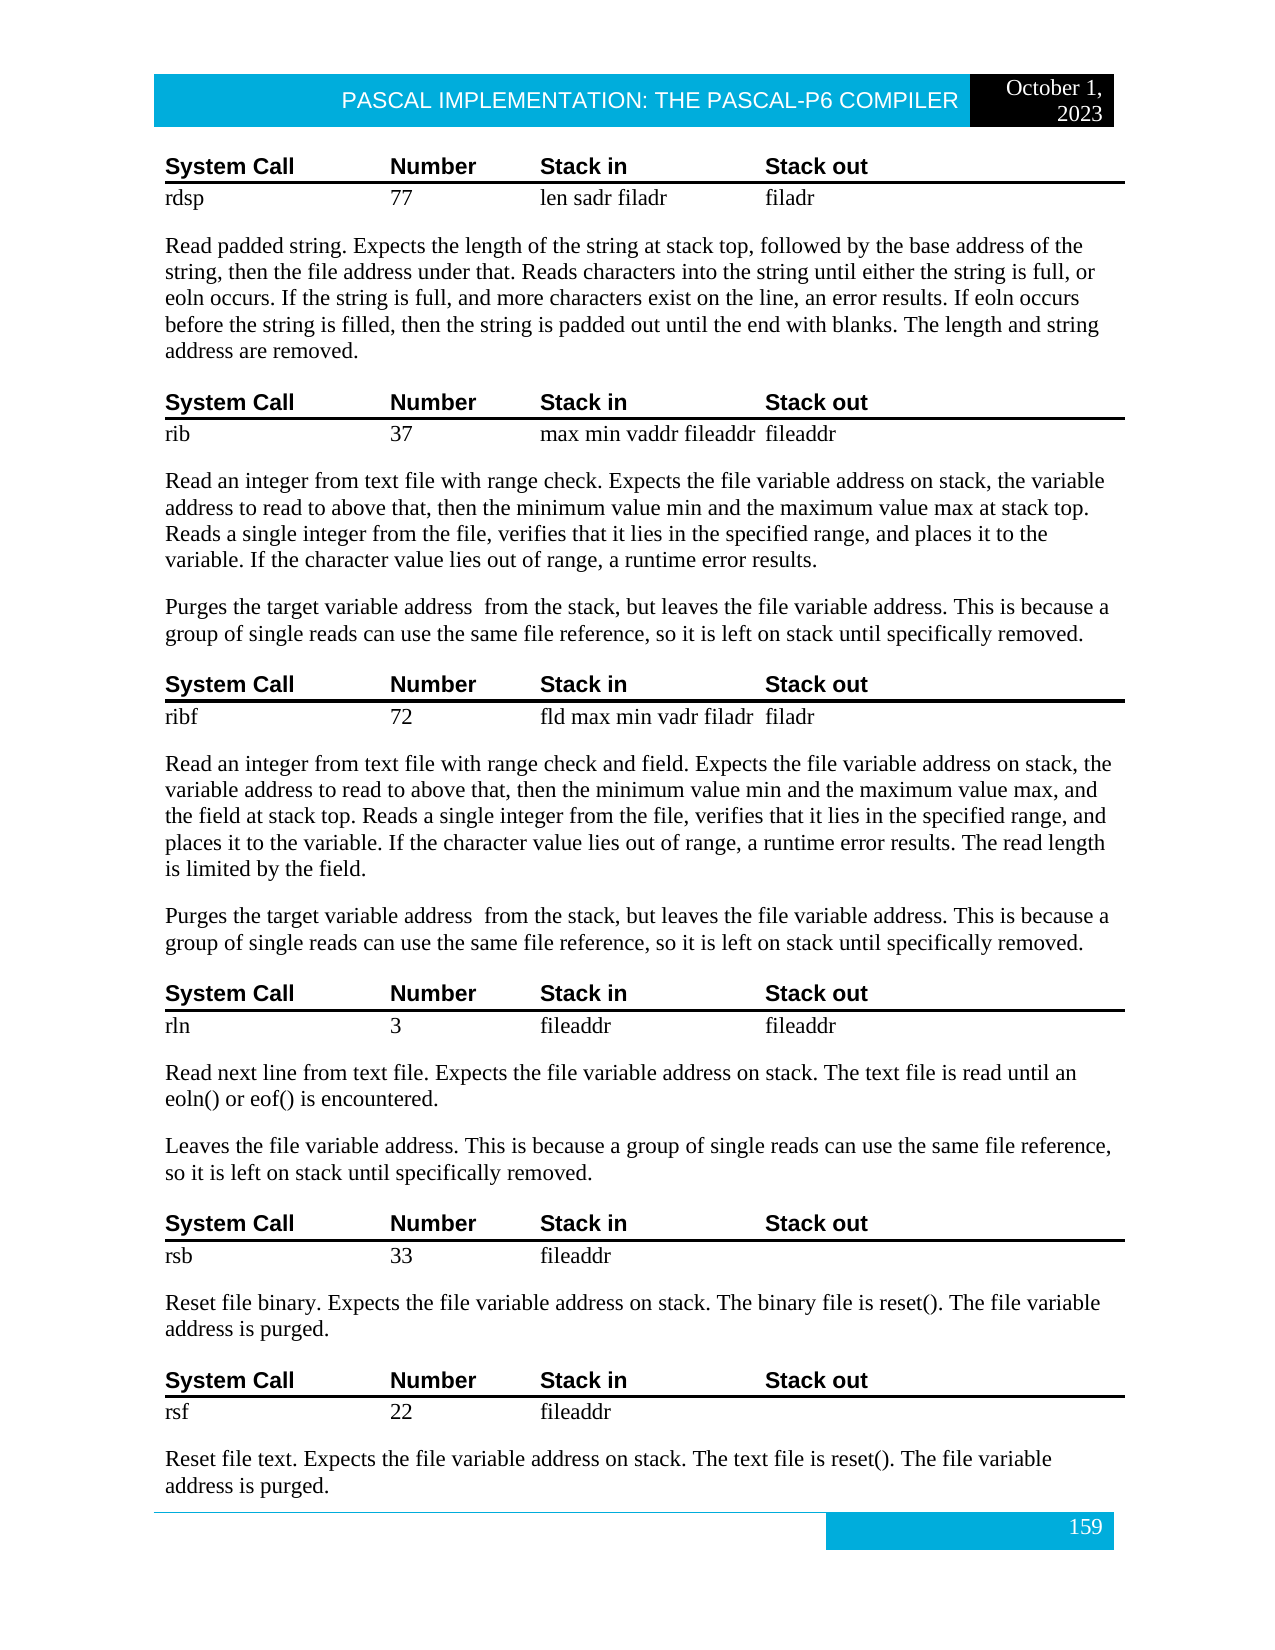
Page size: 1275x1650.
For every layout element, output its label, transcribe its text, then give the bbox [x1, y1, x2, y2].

text Read an integer from text file with range check and field. Expects the file variable address on stack, the variable address to read to above that, then the minimum value min and the maximum value max, and the field at stack top. Reads a single integer from the file, verifies that it lies in the specified range, and places it to the variable. If the character value lies out of range, a runtime error results. The read length is limited by the field. [165, 750, 1125, 882]
text Read padded string. Expects the length of the string at stack top, followed by the base address of the string, then the file address under that. Reads characters into the string until either the string is full, or eoln occurs. If the string is full, and more characters exist on the line, an error results. If eoln occurs before the string is filled, then the string is padded out until the end with blanks. The length and string address are removed. [165, 232, 1125, 363]
text Reset file text. Expects the file variable address on stack. The text file is reset(). The file variable address is purged. [165, 1445, 1125, 1498]
text Read an integer from text file with range check. Expects the file variable address on stack, the variable address to read to above that, then the minimum value min and the maximum value max at stack top. Reads a single integer from the file, verifies that it lies in the specified range, and places it to the variable. If the character value lies out of range, a runtime error results. [165, 467, 1125, 573]
text System Call Number Stack in Stack out [165, 980, 1125, 1009]
text System Call Number Stack in Stack out [165, 388, 1125, 417]
text System Call Number Stack in Stack out [165, 153, 1125, 181]
text rsf 22 fileaddr [165, 1398, 1125, 1424]
text rsb 33 fileaddr [165, 1242, 1125, 1268]
text ribf 72 fld max min vadr filadr filadr [165, 703, 1125, 729]
text System Call Number Stack in Stack out [165, 1367, 1125, 1395]
text System Call Number Stack in Stack out [165, 1210, 1125, 1239]
text Purges the target variable address from the stack, but leaves the file variable address. This is because a group of single reads can use the same file reference, so it is left on stack until specifically removed. [165, 593, 1125, 646]
text Read next line from text file. Expects the file variable address on stack. The text file is read until an eoln() or eof() is encountered. [165, 1059, 1125, 1112]
text Purges the target variable address from the stack, but leaves the file variable address. This is because a group of single reads can use the same file reference, so it is left on stack until specifically removed. [165, 902, 1125, 955]
text rib 37 max min vaddr fileaddr fileaddr [165, 420, 1125, 446]
text rln 3 fileaddr fileaddr [165, 1012, 1125, 1038]
text Reset file binary. Expects the file variable address on stack. The binary file is reset(). The file variable address is purged. [165, 1289, 1125, 1342]
text System Call Number Stack in Stack out [165, 671, 1125, 699]
text rdsp 77 len sadr filadr filadr [165, 184, 1125, 211]
text Leaves the file variable address. This is because a group of single reads can use the same file reference, so it is left on stack until specifically removed. [165, 1132, 1125, 1185]
